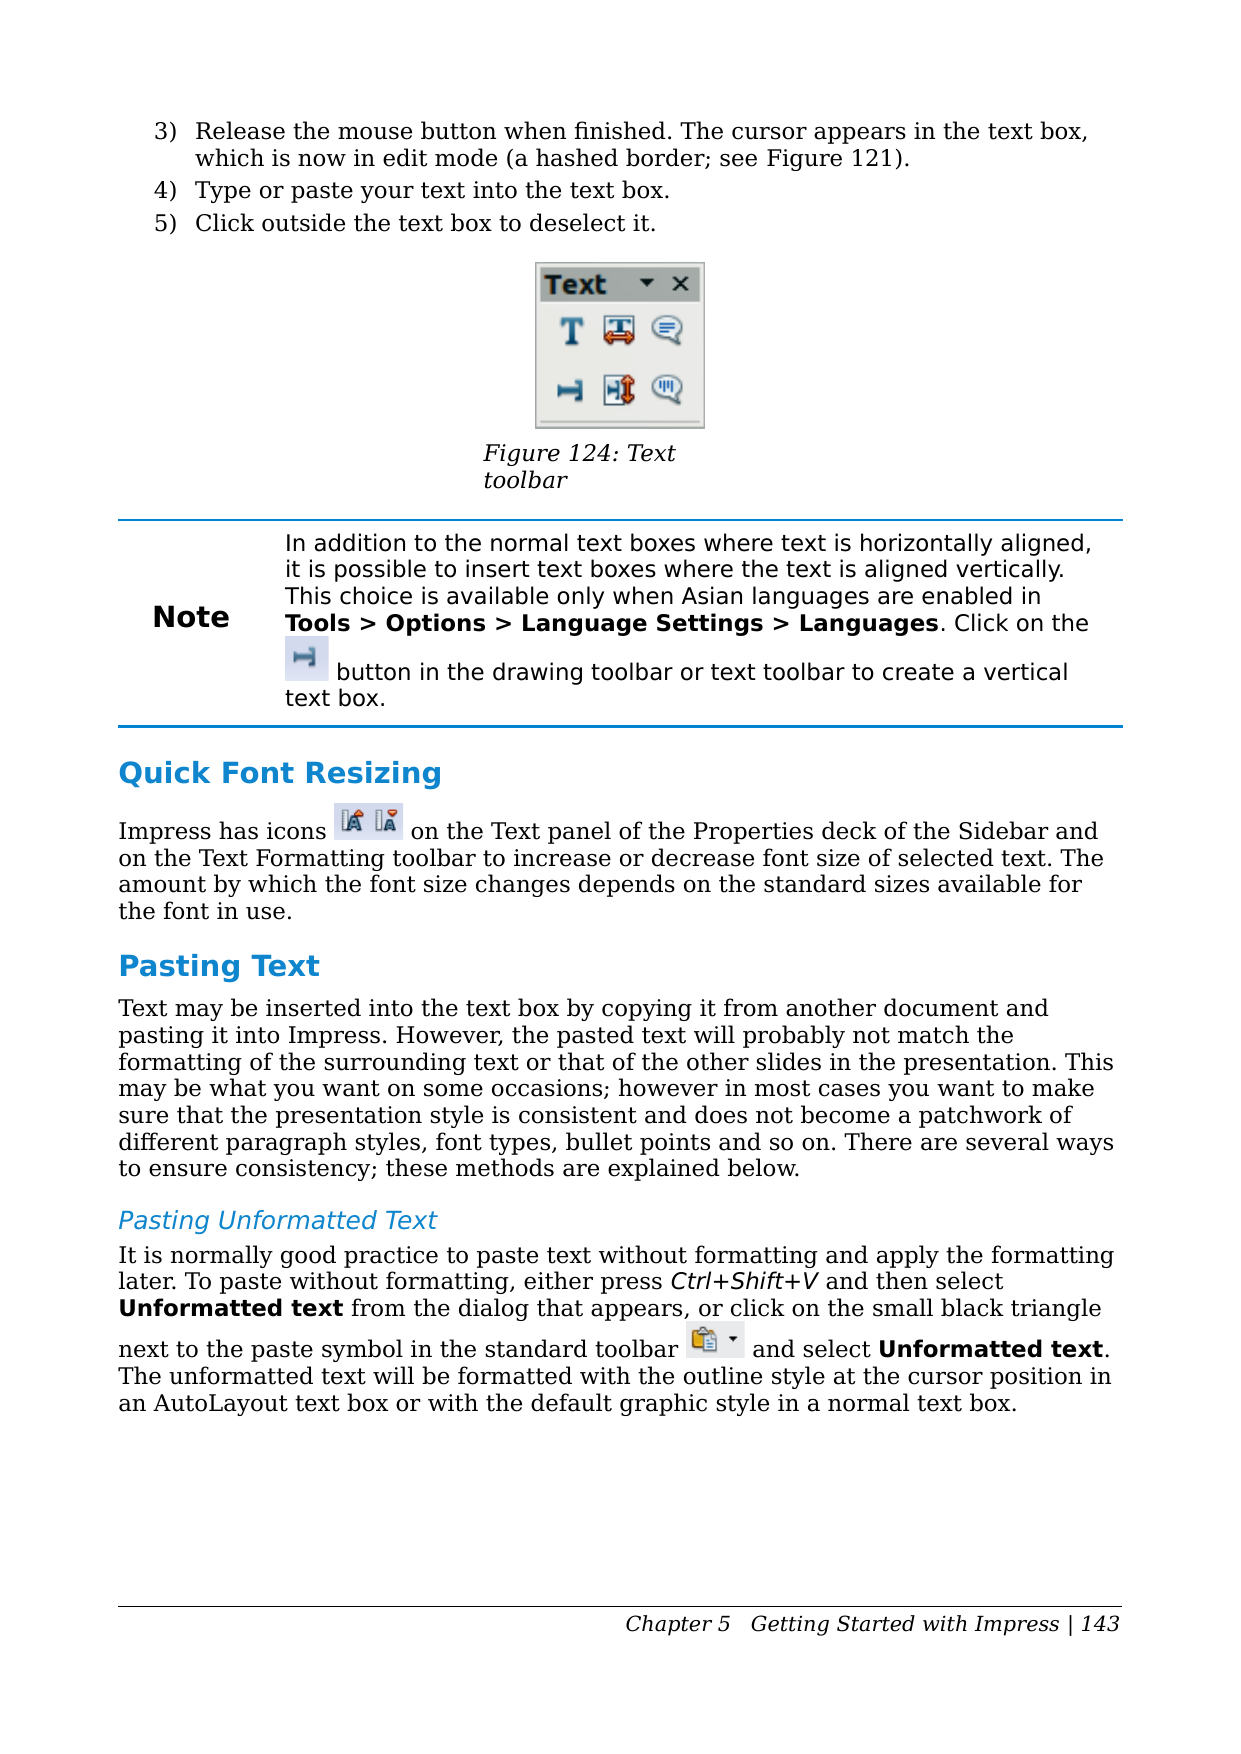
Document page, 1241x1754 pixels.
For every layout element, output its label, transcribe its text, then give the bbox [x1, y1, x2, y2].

picture [285, 636, 329, 681]
text Impress has icons on the Text panel of the Properties deck of the Sidebar and on the Text Formatting toolbar to increase or decrease font size of selected text. The amount by which the font size changes depends on the standard sizes available for the font in use. [118, 803, 1122, 925]
subtitle Pasting Unformatted Text [118, 1206, 1122, 1235]
list Type or paste your text into the text box. [177, 178, 1122, 204]
list Release the mouse button when finished. The cursor appears in the text box, which is now in edit mode (a hashed border; see Figure 16). [177, 118, 1122, 171]
subtitle Pasting Text [118, 949, 1122, 983]
table_header In addition to the normal text boxes where text is horizontally aligned, it is possible to insert text boxes where the text is aligned vertically. This choice is available only when Asian languages are enabled in Tools > Options > Language Settings > Languages. Click on the button in the drawing toolbar or text toolbar to create a vertical text box. [264, 521, 1123, 725]
subtitle Quick Font Resizing [118, 757, 1122, 791]
list Click outside the text box to deselect it. [177, 211, 1122, 237]
picture [334, 803, 404, 840]
text Text may be inserted into the text box by copying it from another document and pasting it into Impress. However, the pasted text will probably not match the formatting of the surrounding text or that of the other slides in the presentation. This may be what you want on some occasions; however in most cases you want to make sure that the presentation style is consistent and does not become a patchwork of different paragraph styles, font types, bullet points and so on. There are several ways to ensure consistency; these methods are explained below. [118, 995, 1122, 1182]
picture [535, 262, 705, 429]
text It is normally good practice to paste text without formatting and apply the formatting later. To paste without formatting, either press Ctrl+Shift+V and then select Unformatted text from the dialog that appears, or click on the small black triangle next to the paste symbol in the standard toolbar and select Unformatted text. The unformatted text will be formatted with the outline style at the cursor position in an AutoLayout text box or with the default graphic style in a normal text box. [118, 1242, 1122, 1417]
text Figure 19: Text toolbar [483, 441, 757, 494]
table_header Note [118, 521, 263, 725]
picture [686, 1321, 745, 1358]
